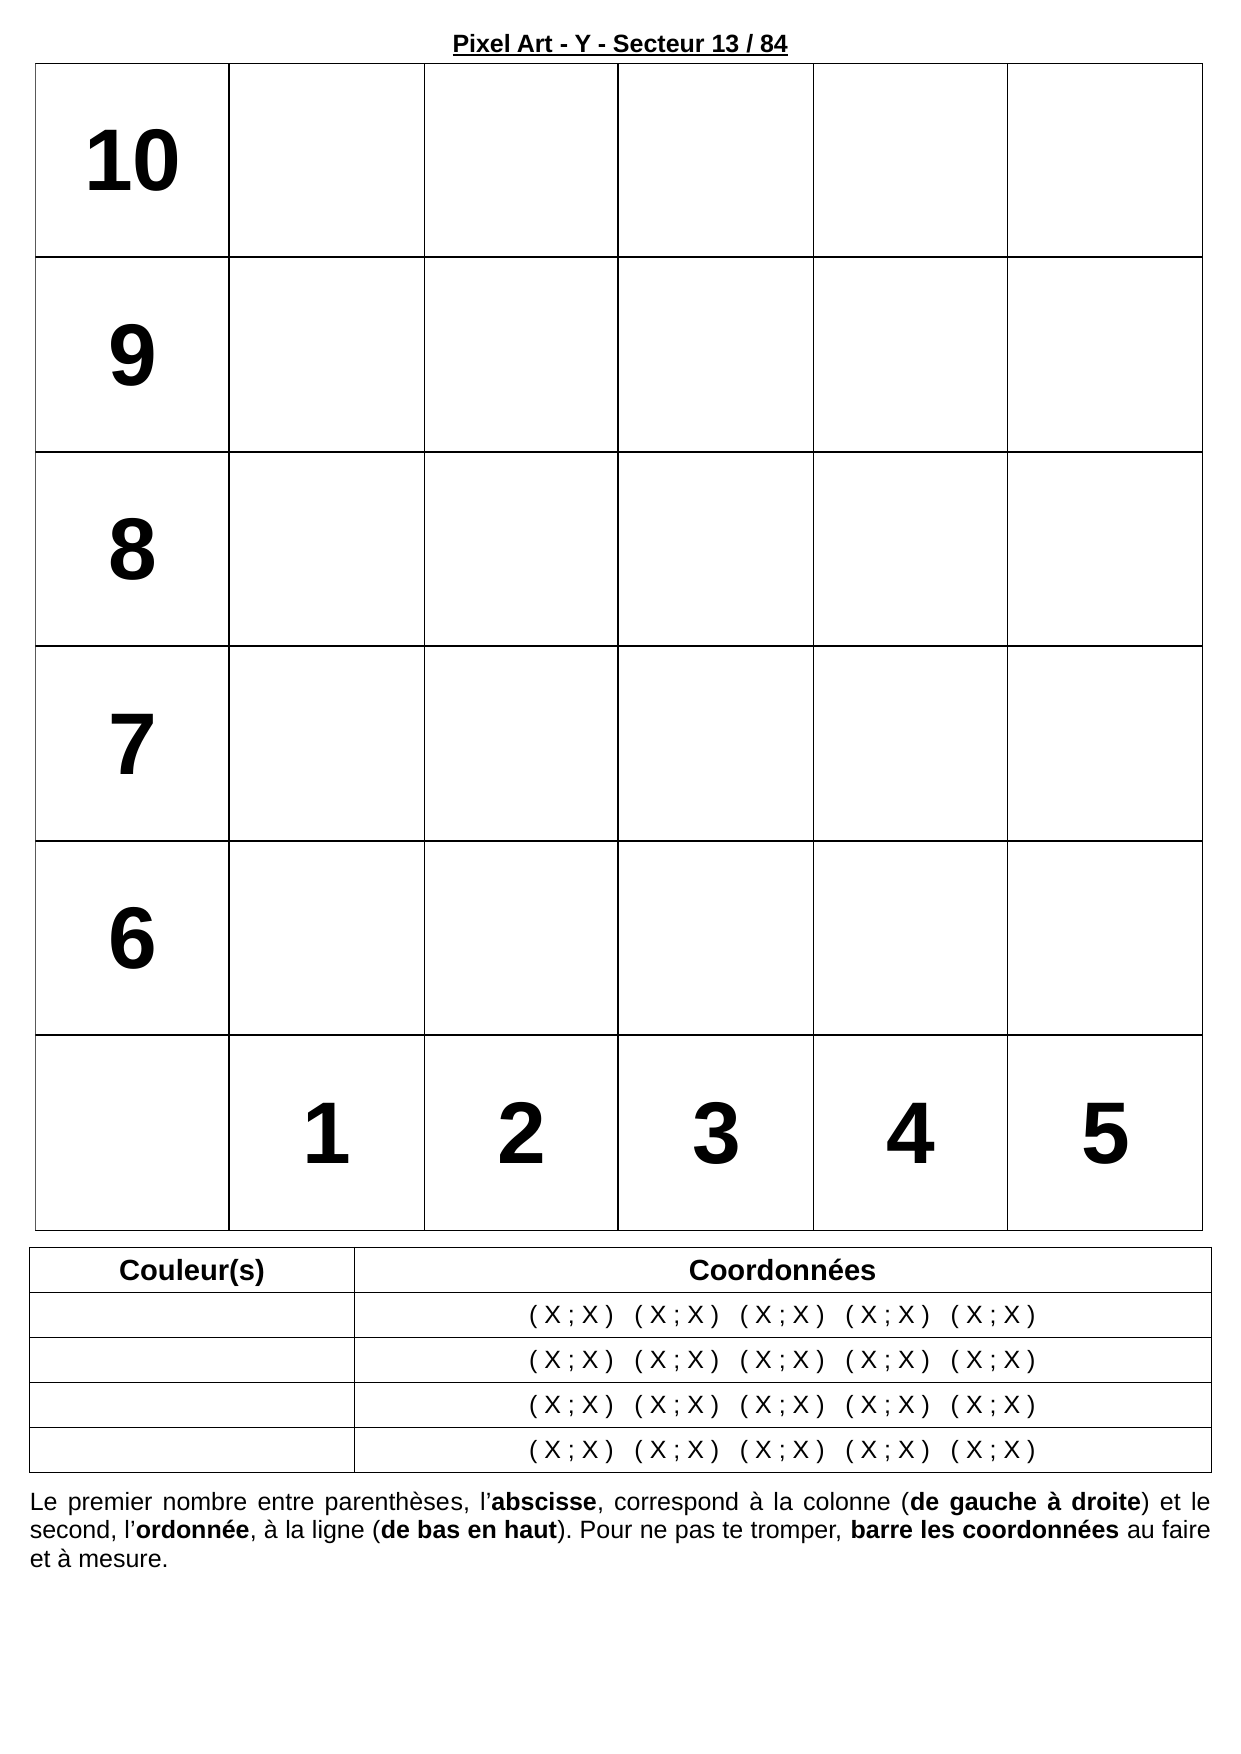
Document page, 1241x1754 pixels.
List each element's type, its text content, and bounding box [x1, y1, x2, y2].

text Pixel Art - Y - Secteur 13 / 84 [29, 29, 1211, 58]
table_cell [30, 1383, 354, 1427]
table_cell ( X ; X ) ( X ; X ) ( X ; X ) ( X ; X ) ( X ; X ) [355, 1383, 1211, 1427]
table_cell [30, 1428, 354, 1472]
text Le premier nombre entre parenthèses, l’abscisse, correspond à la colonne (de gauche à droite) et le second, l’ordonnée, à la ligne (de bas en haut). Pour ne pas te tromper, barre les coordonnées au faire et à mesure. [29, 1487, 1211, 1573]
table_cell [30, 1338, 354, 1382]
table_cell [30, 1293, 354, 1337]
table_cell ( X ; X ) ( X ; X ) ( X ; X ) ( X ; X ) ( X ; X ) [355, 1293, 1211, 1337]
table_cell ( X ; X ) ( X ; X ) ( X ; X ) ( X ; X ) ( X ; X ) [355, 1338, 1211, 1382]
table_header Couleur(s) [30, 1248, 354, 1292]
table_cell ( X ; X ) ( X ; X ) ( X ; X ) ( X ; X ) ( X ; X ) [355, 1428, 1211, 1472]
table_header Coordonnées [355, 1248, 1211, 1292]
